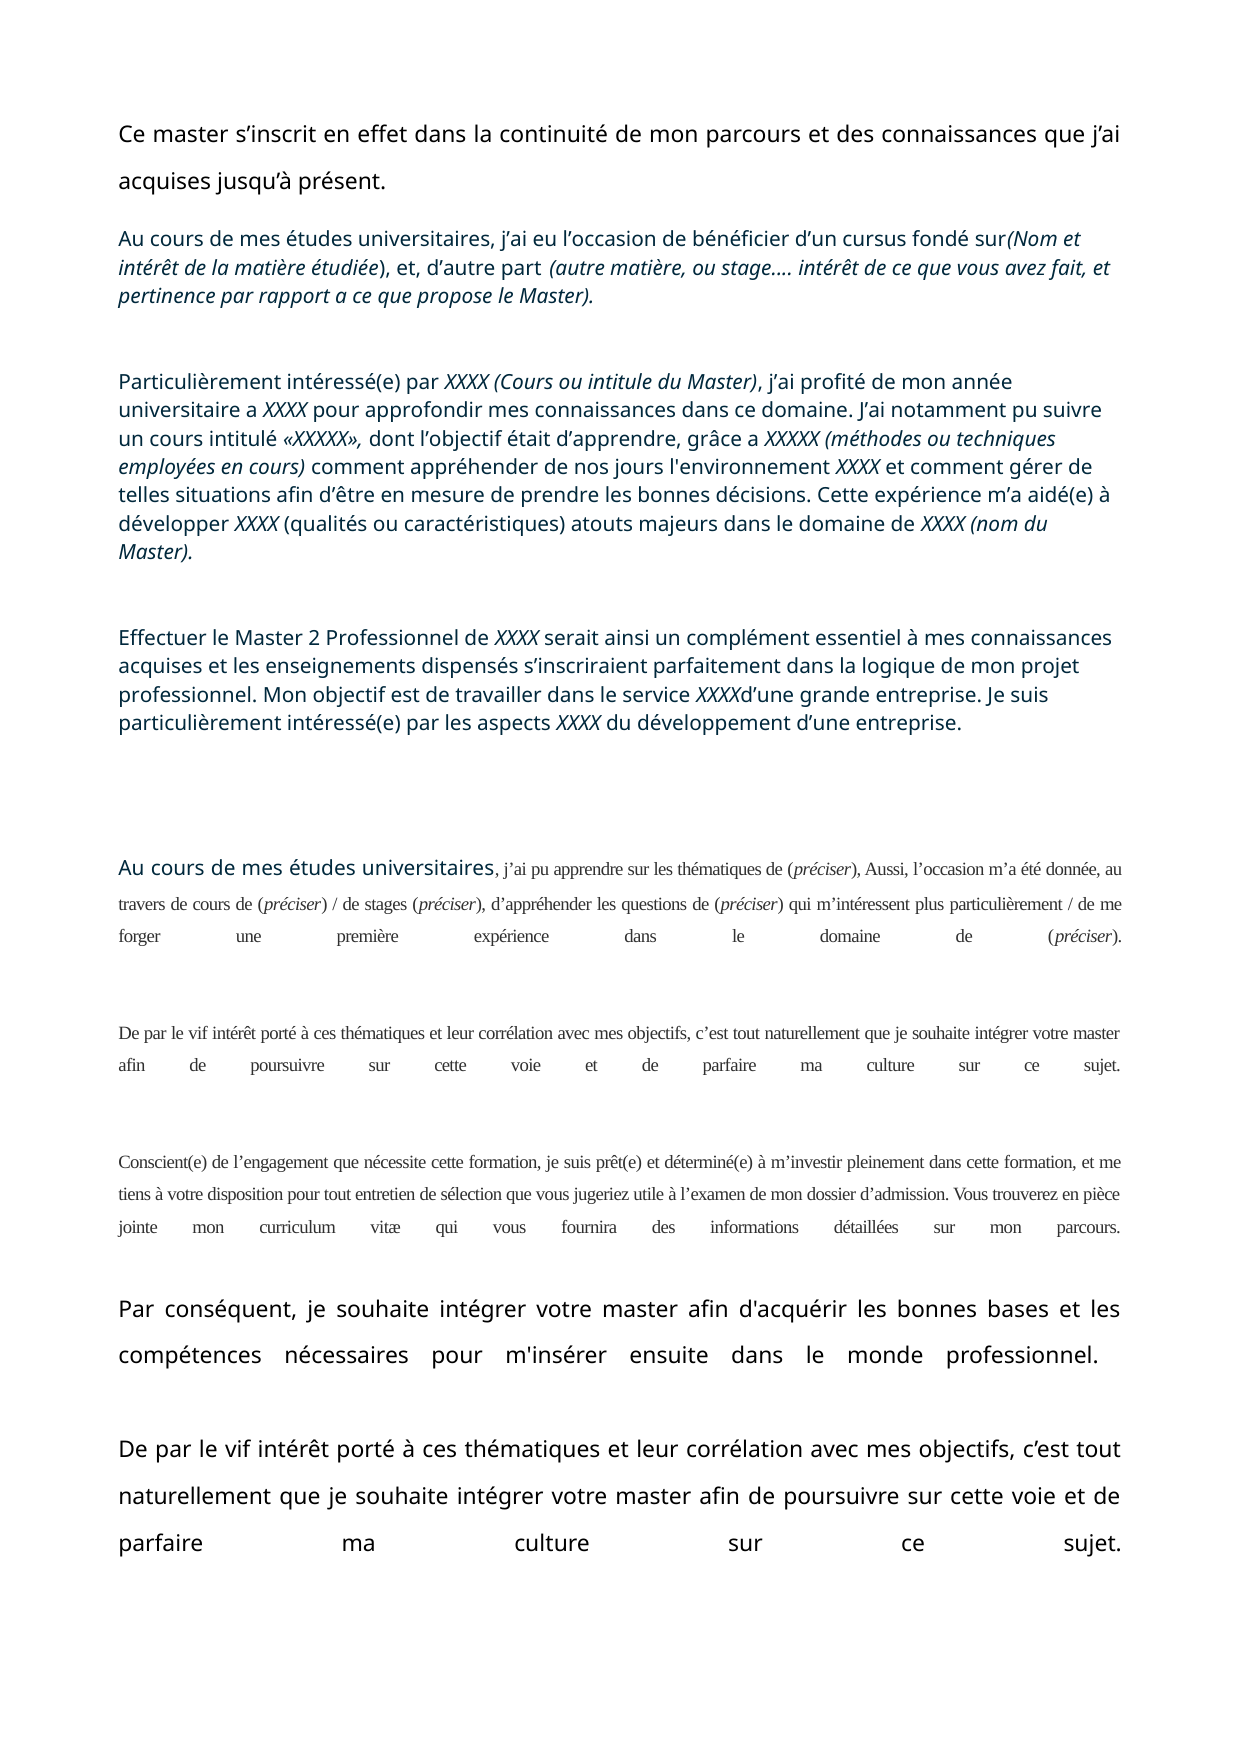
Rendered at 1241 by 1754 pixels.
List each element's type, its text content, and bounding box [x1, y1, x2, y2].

text Ce master s’inscrit en effet dans la continuité de mon parcours et des connaissances que j’ai acquises jusqu’à présent. [118, 118, 1122, 196]
text Effectuer le Master 2 Professionnel de XXXX serait ainsi un complément essentiel à mes connaissances acquises et les enseignements dispensés s’inscriraient parfaitement dans la logique de mon projet professionnel. Mon objectif est de travailler dans le service XXXXd’une grande entreprise. Je suis particulièrement intéressé(e) par les aspects XXXX du développement d’une entreprise. [118, 623, 1122, 737]
text Particulièrement intéressé(e) par XXXX (Cours ou intitule du Master), j’ai profité de mon année universitaire a XXXX pour approfondir mes connaissances dans ce domaine. J’ai notamment pu suivre un cours intitulé «XXXXX», dont l’objectif était d’apprendre, grâce a XXXXX (méthodes ou techniques employées en cours) comment appréhender de nos jours l'environnement XXXX et comment gérer de telles situations afin d’être en mesure de prendre les bonnes décisions. Cette expérience m’a aidé(e) à développer XXXX (qualités ou caractéristiques) atouts majeurs dans le domaine de XXXX (nom du Master). [118, 367, 1122, 566]
text Par conséquent, je souhaite intégrer votre master afin d'acquérir les bonnes bases et les compétences nécessaires pour m'insérer ensuite dans le monde professionnel. De par le vif intérêt porté à ces thématiques et leur corrélation avec mes objectifs, c’est tout naturellement que je souhaite intégrer votre master afin de poursuivre sur cette voie et de parfaire ma culture sur ce sujet. [118, 1293, 1122, 1605]
text Au cours de mes études universitaires, j’ai eu l’occasion de bénéficier d’un cursus fondé sur(Nom et intérêt de la matière étudiée), et, d’autre part (autre matière, ou stage.... intérêt de ce que vous avez fait, et pertinence par rapport a ce que propose le Master). [118, 224, 1122, 310]
text Au cours de mes études universitaires, j’ai pu apprendre sur les thématiques de (préciser), Aussi, l’occasion m’a été donnée, au travers de cours de (préciser) / de stages (préciser), d’appréhender les questions de (préciser) qui m’intéressent plus particulièrement / de me forger une première expérience dans le domaine de (préciser). De par le vif intérêt porté à ces thématiques et leur corrélation avec mes objectifs, c’est tout naturellement que je souhaite intégrer votre master afin de poursuivre sur cette voie et de parfaire ma culture sur ce sujet. Conscient(e) de l’engagement que nécessite cette formation, je suis prêt(e) et déterminé(e) à m’investir pleinement dans cette formation, et me tiens à votre disposition pour tout entretien de sélection que vous jugeriez utile à l’examen de mon dossier d’admission. Vous trouverez en pièce jointe mon curriculum vitæ qui vous fournira des informations détaillées sur mon parcours. [118, 853, 1122, 1269]
